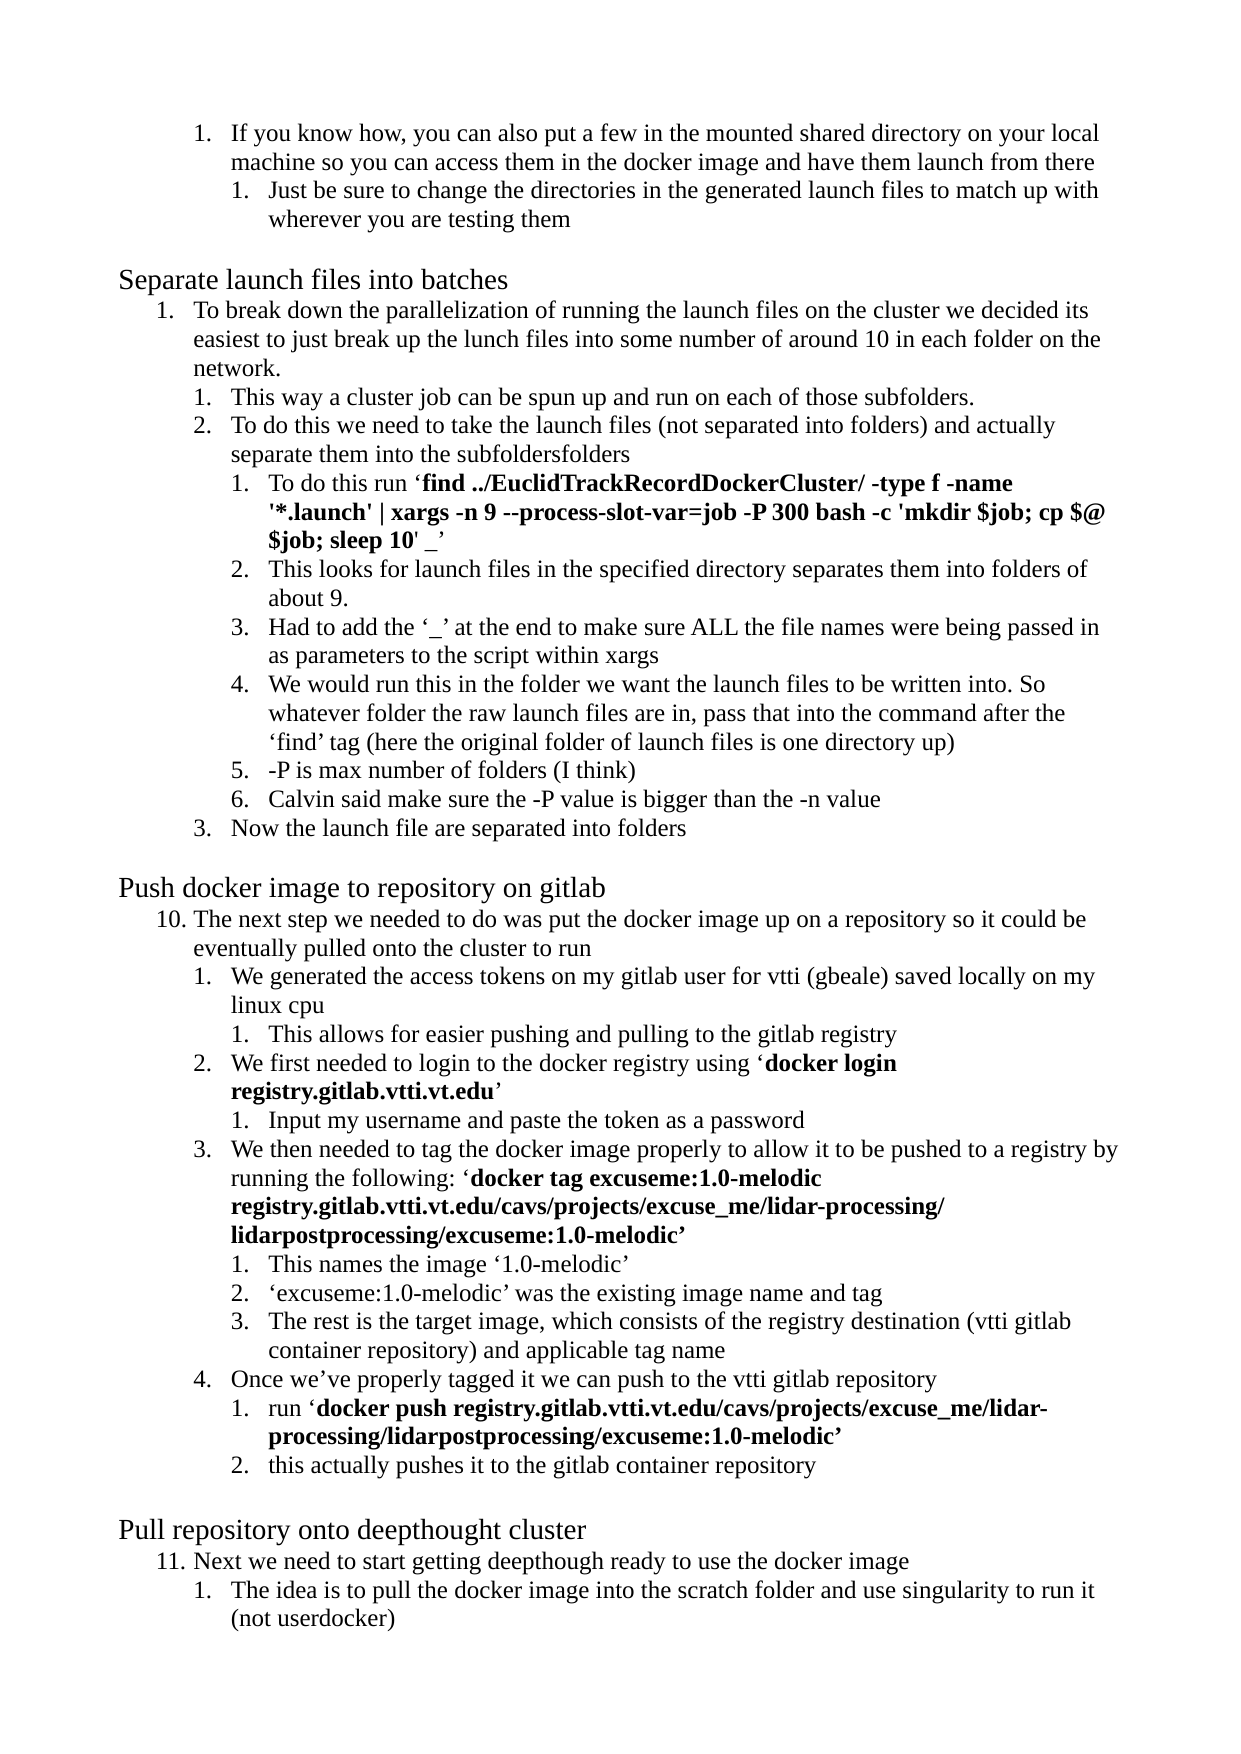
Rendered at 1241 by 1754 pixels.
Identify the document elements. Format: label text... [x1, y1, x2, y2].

list Now the launch file are separated into folders [193, 813, 1122, 842]
list The idea is to pull the docker image into the scratch folder and use singularity to run it (not userdocker) [193, 1575, 1122, 1632]
list run ‘docker push registry.gitlab.vtti.vt.edu/cavs/projects/excuse_me/lidar-processing/lidarpostprocessing/excuseme:1.0-melodic’ [231, 1393, 1122, 1450]
list -P is max number of folders (I think) [231, 755, 1122, 784]
list This way a cluster job can be spun up and run on each of those subfolders. [193, 382, 1122, 410]
list Calvin said make sure the -P value is bigger than the -n value [231, 784, 1122, 813]
list The rest is the target image, which consists of the registry destination (vtti gitlab container repository) and applicable tag name [231, 1306, 1122, 1364]
list Just be sure to change the directories in the generated launch files to match up with wherever you are testing them [231, 176, 1122, 233]
list To break down the parallelization of running the launch files on the cluster we decided its easiest to just break up the lunch files into some number of around 10 in each folder on the network. [156, 295, 1122, 382]
list This allows for easier pushing and pulling to the gitlab registry [231, 1019, 1122, 1048]
list This names the image ‘1.0-melodic’ [231, 1249, 1122, 1278]
list Once we’ve properly tagged it we can push to the vtti gitlab repository [193, 1364, 1122, 1393]
text Push docker image to repository on gitlab [118, 870, 1122, 904]
text Pull repository onto deepthought cluster [118, 1512, 1122, 1546]
list ‘excuseme:1.0-melodic’ was the existing image name and tag [231, 1278, 1122, 1306]
list We first needed to login to the docker registry using ‘docker login registry.gitlab.vtti.vt.edu’ [193, 1048, 1122, 1105]
list We then needed to tag the docker image properly to allow it to be pushed to a registry by running the following: ‘docker tag excuseme:1.0-melodic registry.gitlab.vtti.vt.edu/cavs/projects/excuse_me/lidar-processing/lidarpostprocessing/excuseme:1.0-melodic’ [193, 1134, 1122, 1249]
list We would run this in the folder we want the launch files to be written into. So whatever folder the raw launch files are in, pass that into the command after the ‘find’ tag (here the original folder of launch files is one directory up) [231, 669, 1122, 755]
list this actually pushes it to the gitlab container repository [231, 1450, 1122, 1479]
list To do this we need to take the launch files (not separated into folders) and actually separate them into the subfoldersfolders [193, 410, 1122, 468]
list Had to add the ‘_’ at the end to make sure ALL the file names were being passed in as parameters to the script within xargs [231, 612, 1122, 669]
text Separate launch files into batches [118, 262, 1122, 295]
list Next we need to start getting deepthough ready to use the docker image [156, 1546, 1122, 1575]
list If you know how, you can also put a few in the mounted shared directory on your local machine so you can access them in the docker image and have them launch from there [193, 118, 1122, 176]
list We generated the access tokens on my gitlab user for vtti (gbeale) saved locally on my linux cpu [193, 961, 1122, 1019]
list Input my username and paste the token as a password [231, 1105, 1122, 1134]
list The next step we needed to do was put the docker image up on a repository so it could be eventually pulled onto the cluster to run [156, 904, 1122, 961]
list To do this run ‘find ../EuclidTrackRecordDockerCluster/ -type f -name '*.launch' | xargs -n 9 --process-slot-var=job -P 300 bash -c 'mkdir $job; cp $@ $job; sleep 10' _’ [231, 468, 1122, 554]
list This looks for launch files in the specified directory separates them into folders of about 9. [231, 554, 1122, 612]
